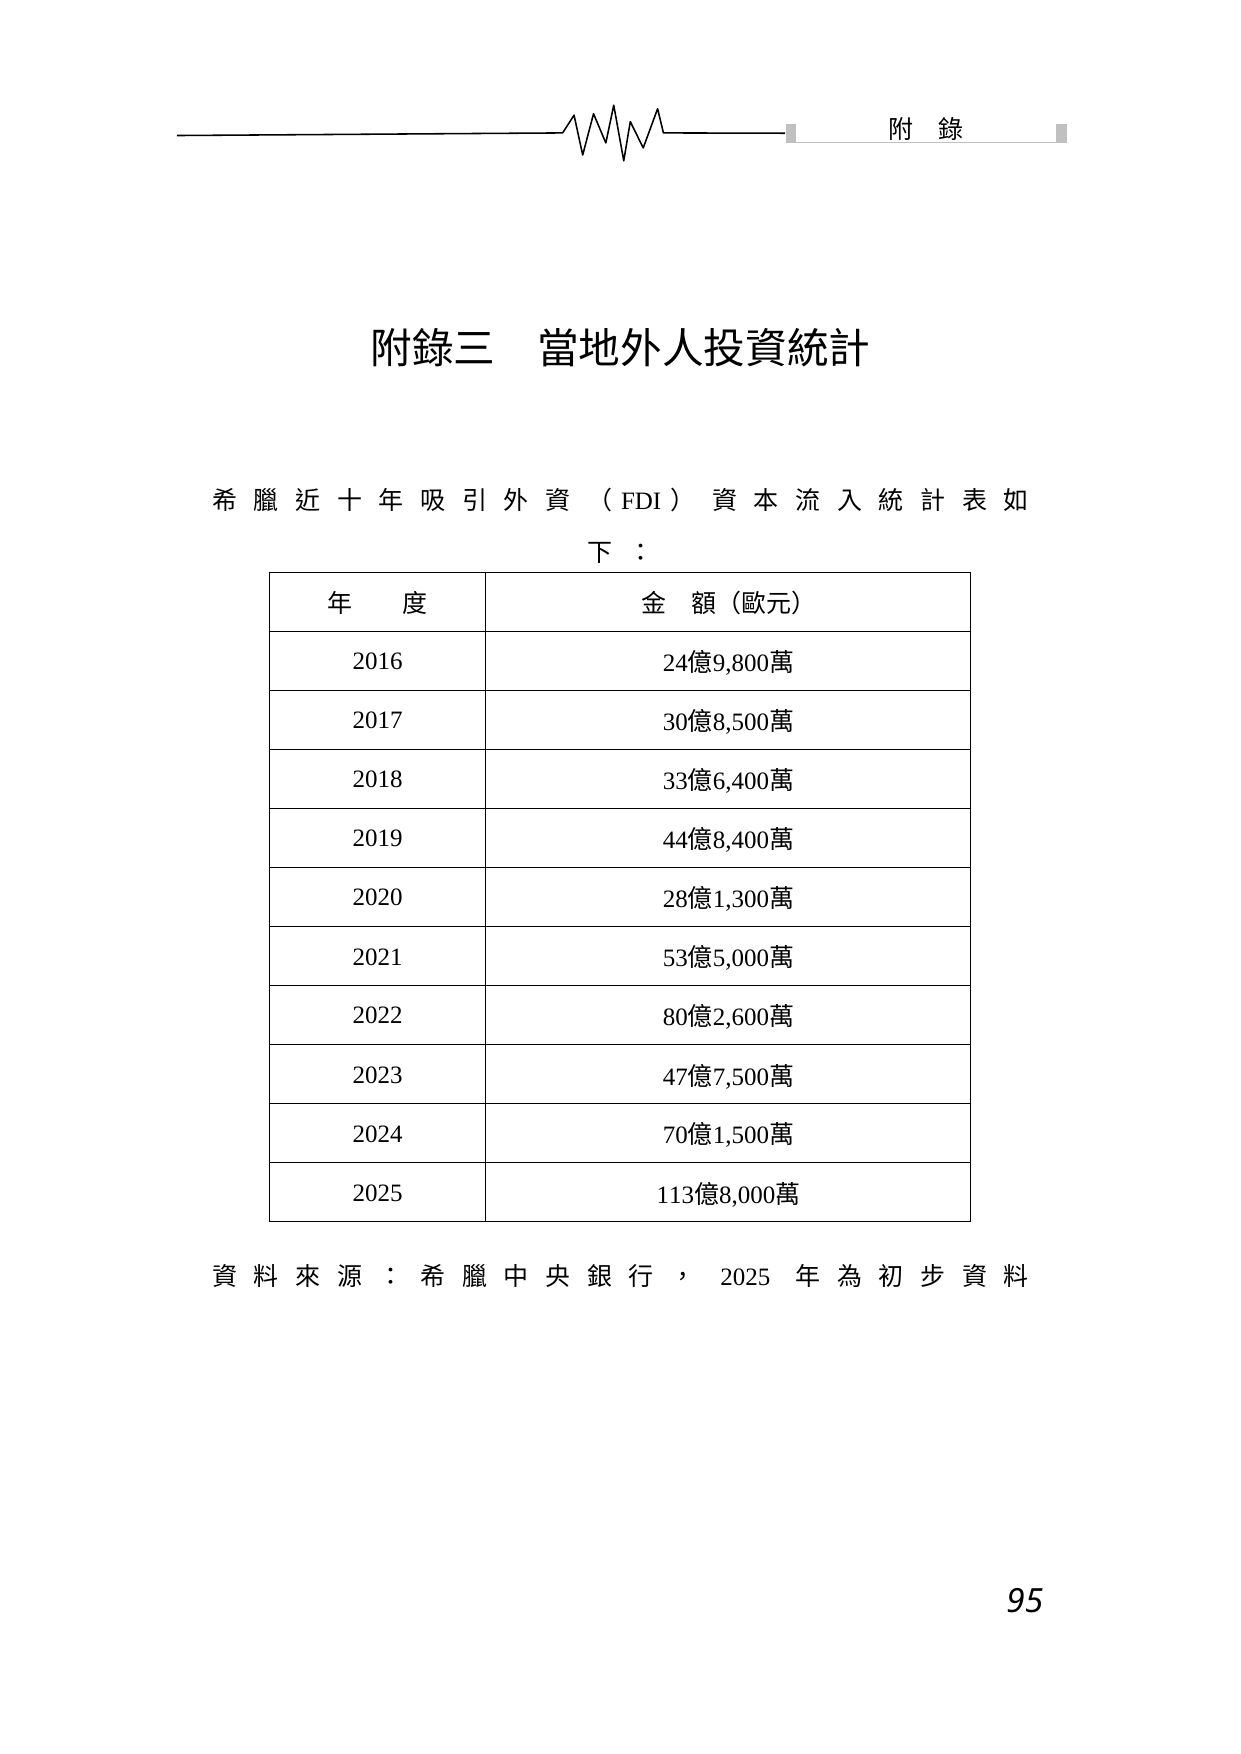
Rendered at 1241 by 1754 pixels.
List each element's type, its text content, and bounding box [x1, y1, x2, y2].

table_cell 2020 [270, 868, 485, 926]
table_cell 113億8,000萬 [486, 1163, 970, 1221]
table_cell 2018 [270, 750, 485, 808]
text 資料來源：希臘中央銀行，2025年為初步資料 [183, 1222, 1058, 1285]
table_cell 33億6,400萬 [486, 750, 970, 808]
table_cell 24億9,800萬 [486, 632, 970, 690]
table_cell 53億5,000萬 [486, 927, 970, 985]
table_cell 2025 [270, 1163, 485, 1221]
table_cell 30億8,500萬 [486, 691, 970, 749]
table_cell 44億8,400萬 [486, 809, 970, 867]
table_header 年 度 [270, 573, 485, 631]
table_cell 70億1,500萬 [486, 1104, 970, 1162]
text 附錄三 當地外人投資統計 [183, 304, 1058, 366]
table_cell 2017 [270, 691, 485, 749]
table_cell 2024 [270, 1104, 485, 1162]
table_cell 2016 [270, 632, 485, 690]
text 希臘近十年吸引外資（FDI）資本流入統計表如下： [183, 447, 1058, 572]
table_cell 28億1,300萬 [486, 868, 970, 926]
table_cell 80億2,600萬 [486, 986, 970, 1044]
table_cell 2019 [270, 809, 485, 867]
table_cell 2023 [270, 1045, 485, 1103]
table_header 金 額（歐元） [486, 573, 970, 631]
table_cell 2022 [270, 986, 485, 1044]
table_cell 2021 [270, 927, 485, 985]
table_cell 47億7,500萬 [486, 1045, 970, 1103]
